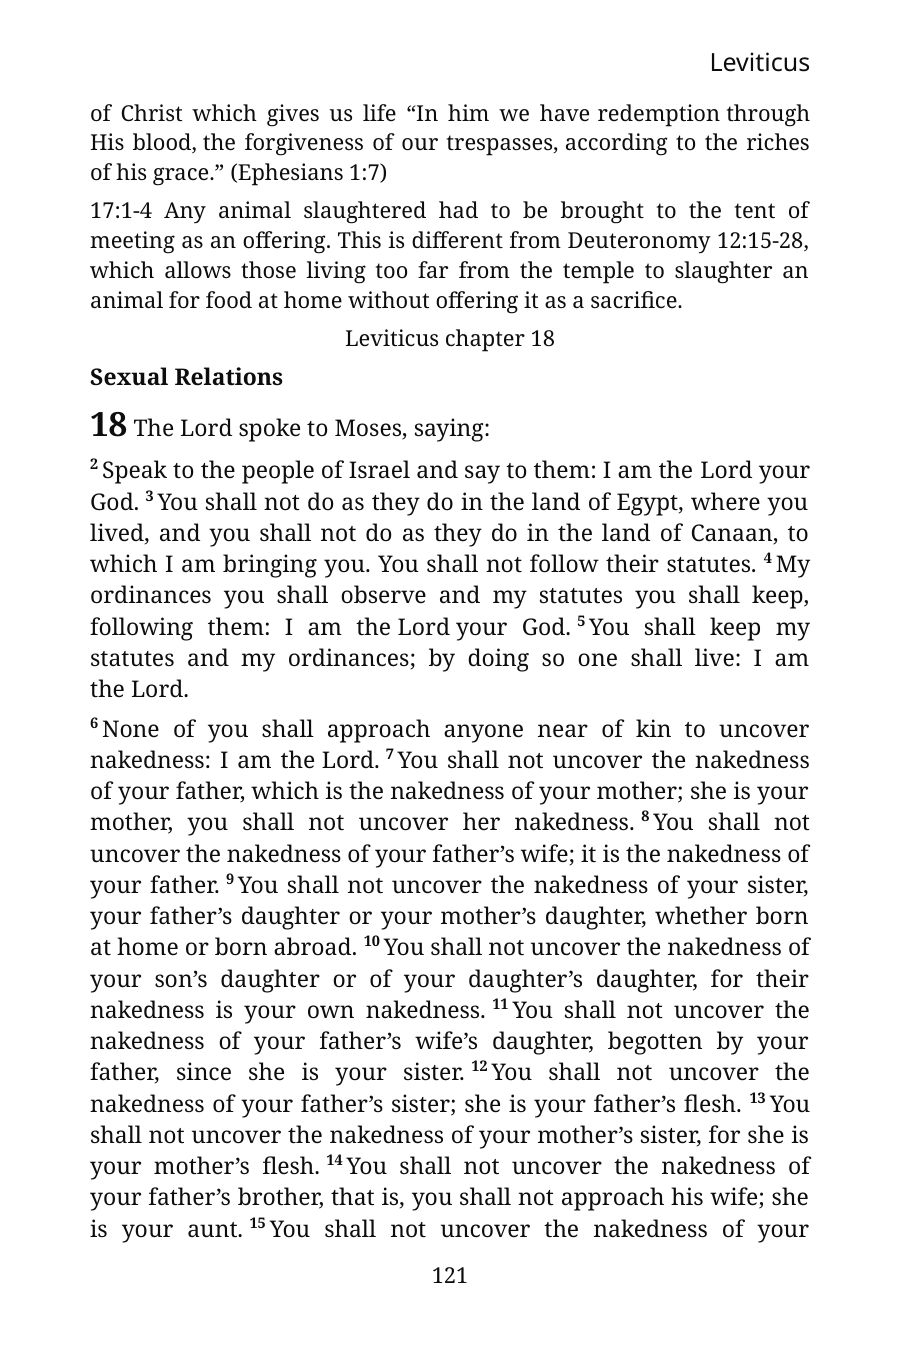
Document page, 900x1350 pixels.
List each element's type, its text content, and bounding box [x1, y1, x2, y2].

text 17:1-4 Any animal slaughtered had to be brought to the tent of meeting as an offering. This is different from Deuteronomy 12:15-28, which allows those living too far from the temple to slaughter an animal for food at home without offering it as a sacrifice. [90, 195, 810, 314]
text Leviticus chapter 18 [90, 323, 810, 352]
text 2 Speak to the people of Israel and say to them: I am the Lord your God. 3 You shall not do as they do in the land of Egypt, where you lived, and you shall not do as they do in the land of Canaan, to which I am bringing you. You shall not follow their statutes. 4 My ordinances you shall observe and my statutes you shall keep, following them: I am the Lord your God. 5 You shall keep my statutes and my ordinances; by doing so one shall live: I am the Lord. [90, 454, 810, 704]
text Sexual Relations [90, 361, 810, 392]
text 18 The Lord spoke to Moses, saying: [90, 400, 810, 446]
text of Christ which gives us life “In him we have redemption through His blood, the forgiveness of our trespasses, according to the riches of his grace.” (Ephesians 1:7) [90, 97, 810, 187]
text 6 None of you shall approach anyone near of kin to uncover nakedness: I am the Lord. 7 You shall not uncover the nakedness of your father, which is the nakedness of your mother; she is your mother, you shall not uncover her nakedness. 8 You shall not uncover the nakedness of your father’s wife; it is the nakedness of your father. 9 You shall not uncover the nakedness of your sister, your father’s daughter or your mother’s daughter, whether born at home or born abroad. 10 You shall not uncover the nakedness of your son’s daughter or of your daughter’s daughter, for their nakedness is your own nakedness. 11 You shall not uncover the nakedness of your father’s wife’s daughter, begotten by your father, since she is your sister. 12 You shall not uncover the nakedness of your father’s sister; she is your father’s flesh. 13 You shall not uncover the nakedness of your mother’s sister, for she is your mother’s flesh. 14 You shall not uncover the nakedness of your father’s brother, that is, you shall not approach his wife; she is your aunt. 15 You shall not uncover the nakedness of your [90, 712, 810, 1244]
